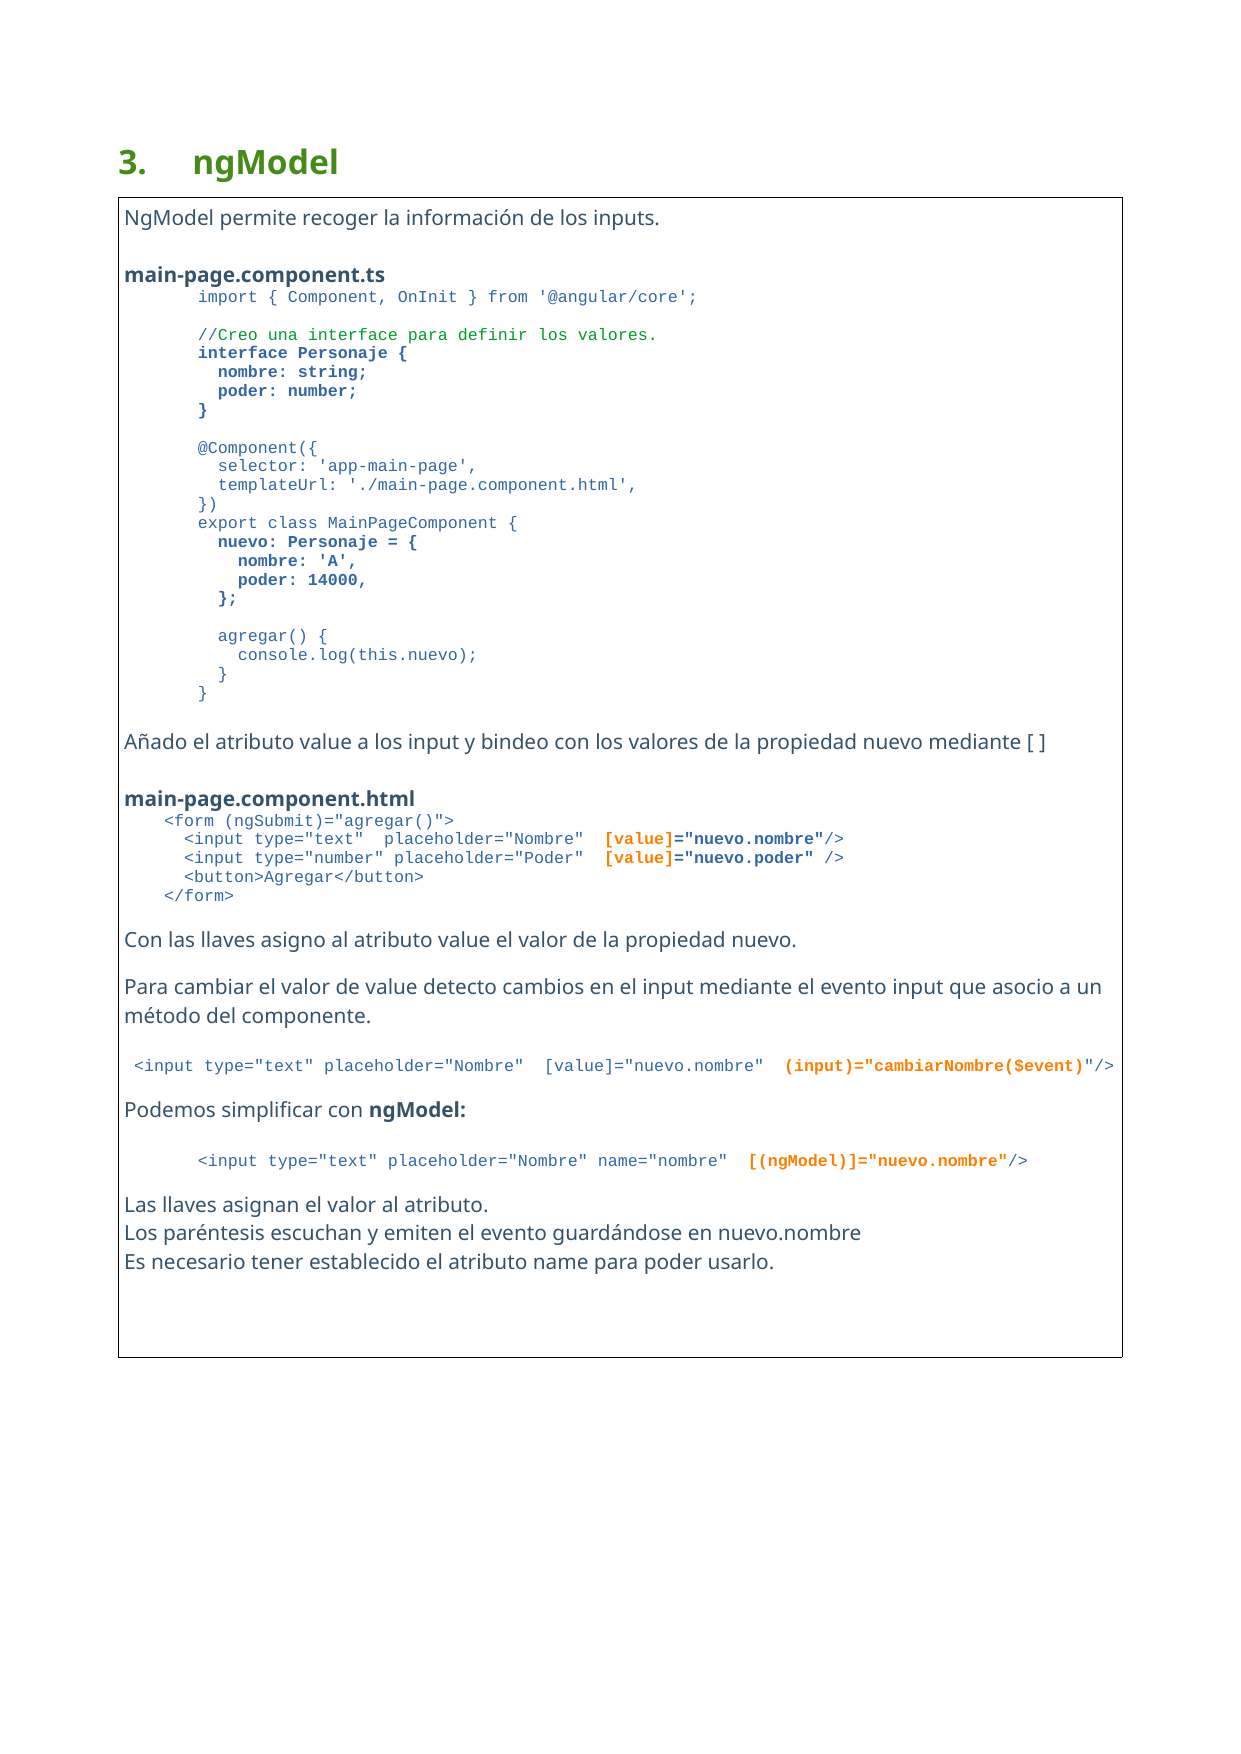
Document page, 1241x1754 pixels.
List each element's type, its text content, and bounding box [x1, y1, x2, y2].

table_header NgModel permite recoger la información de los inputs. main-page.component.ts import { Component, OnInit } from '@angular/core'; //Creo una interface para definir los valores. interface Personaje { nombre: string; poder: number; } @Component({ selector: 'app-main-page', templateUrl: './main-page.component.html', }) export class MainPageComponent { nuevo: Personaje = { nombre: 'A', poder: 14000, }; agregar() { console.log(this.nuevo); } } Añado el atributo value a los input y bindeo con los valores de la propiedad nuevo mediante [ ] main-page.component.html <form (ngSubmit)="agregar()"> <input type="text" placeholder="Nombre" [value]="nuevo.nombre"/> <input type="number" placeholder="Poder" [value]="nuevo.poder" /> <button>Agregar</button> </form> Con las llaves asigno al atributo value el valor de la propiedad nuevo. Para cambiar el valor de value detecto cambios en el input mediante el evento input que asocio a un método del componente. <input type="text" placeholder="Nombre" [value]="nuevo.nombre" (input)="cambiarNombre($event)"/> Podemos simplificar con ngModel: <input type="text" placeholder="Nombre" name="nombre" [(ngModel)]="nuevo.nombre"/> Las llaves asignan el valor al atributo. Los paréntesis escuchan y emiten el evento guardándose en nuevo.nombre Es necesario tener establecido el atributo name para poder usarlo. [119, 198, 1122, 1357]
subtitle ngModel [118, 139, 1122, 185]
